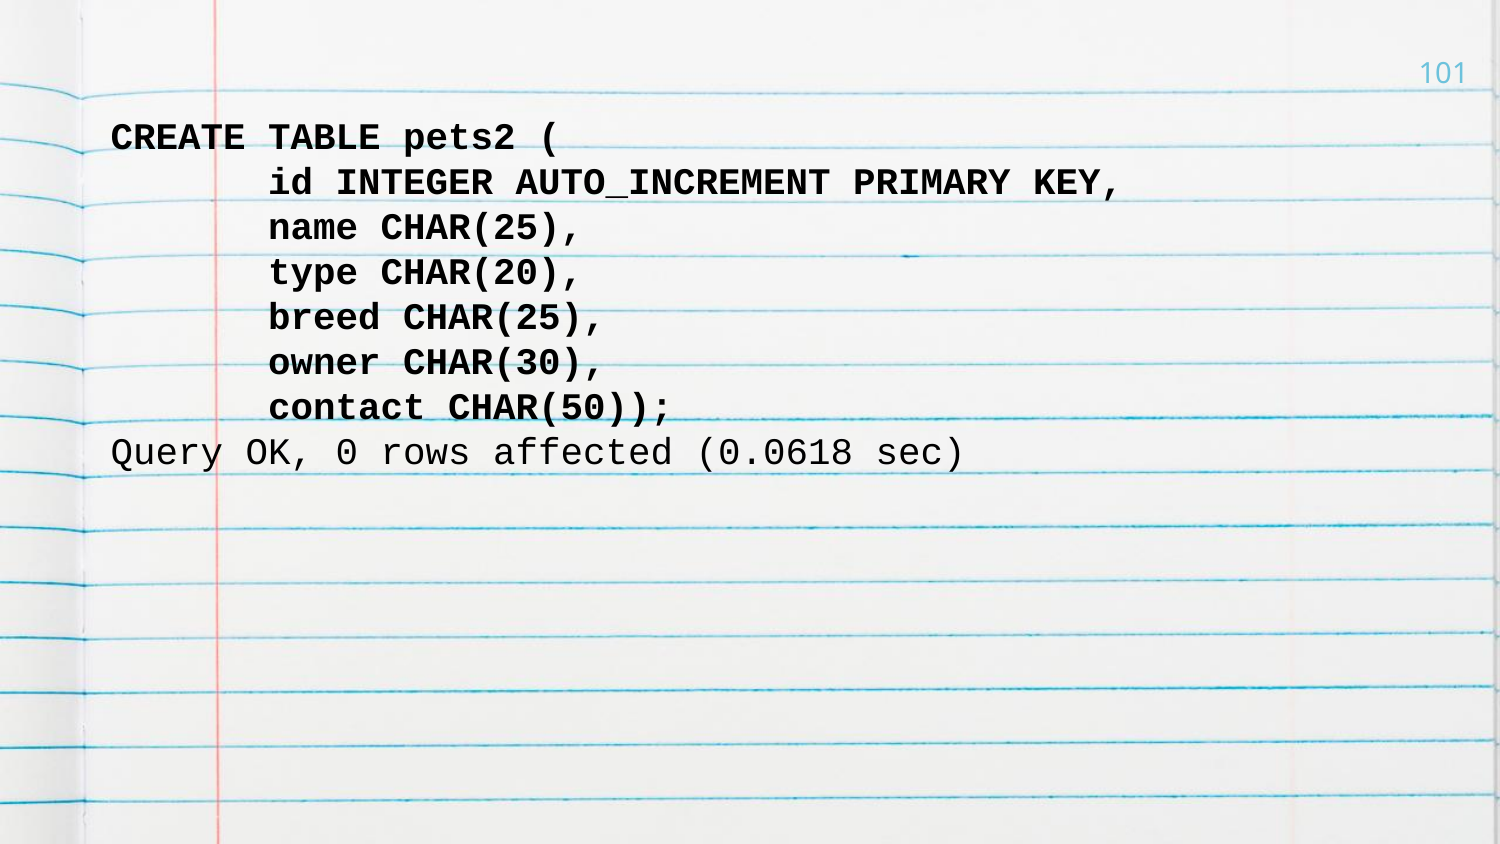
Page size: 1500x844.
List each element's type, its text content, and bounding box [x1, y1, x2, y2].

slide_number [1378, 41, 1469, 96]
text_box CREATE TABLE pets2 ( id INTEGER AUTO_INCREMENT PRIMARY KEY, name CHAR(25), type CHAR(20), breed CHAR(25), owner CHAR(30), contact CHAR(50)); Query OK, 0 rows affected (0.0618 sec) [95, 96, 1482, 816]
picture [0, 0, 1500, 844]
